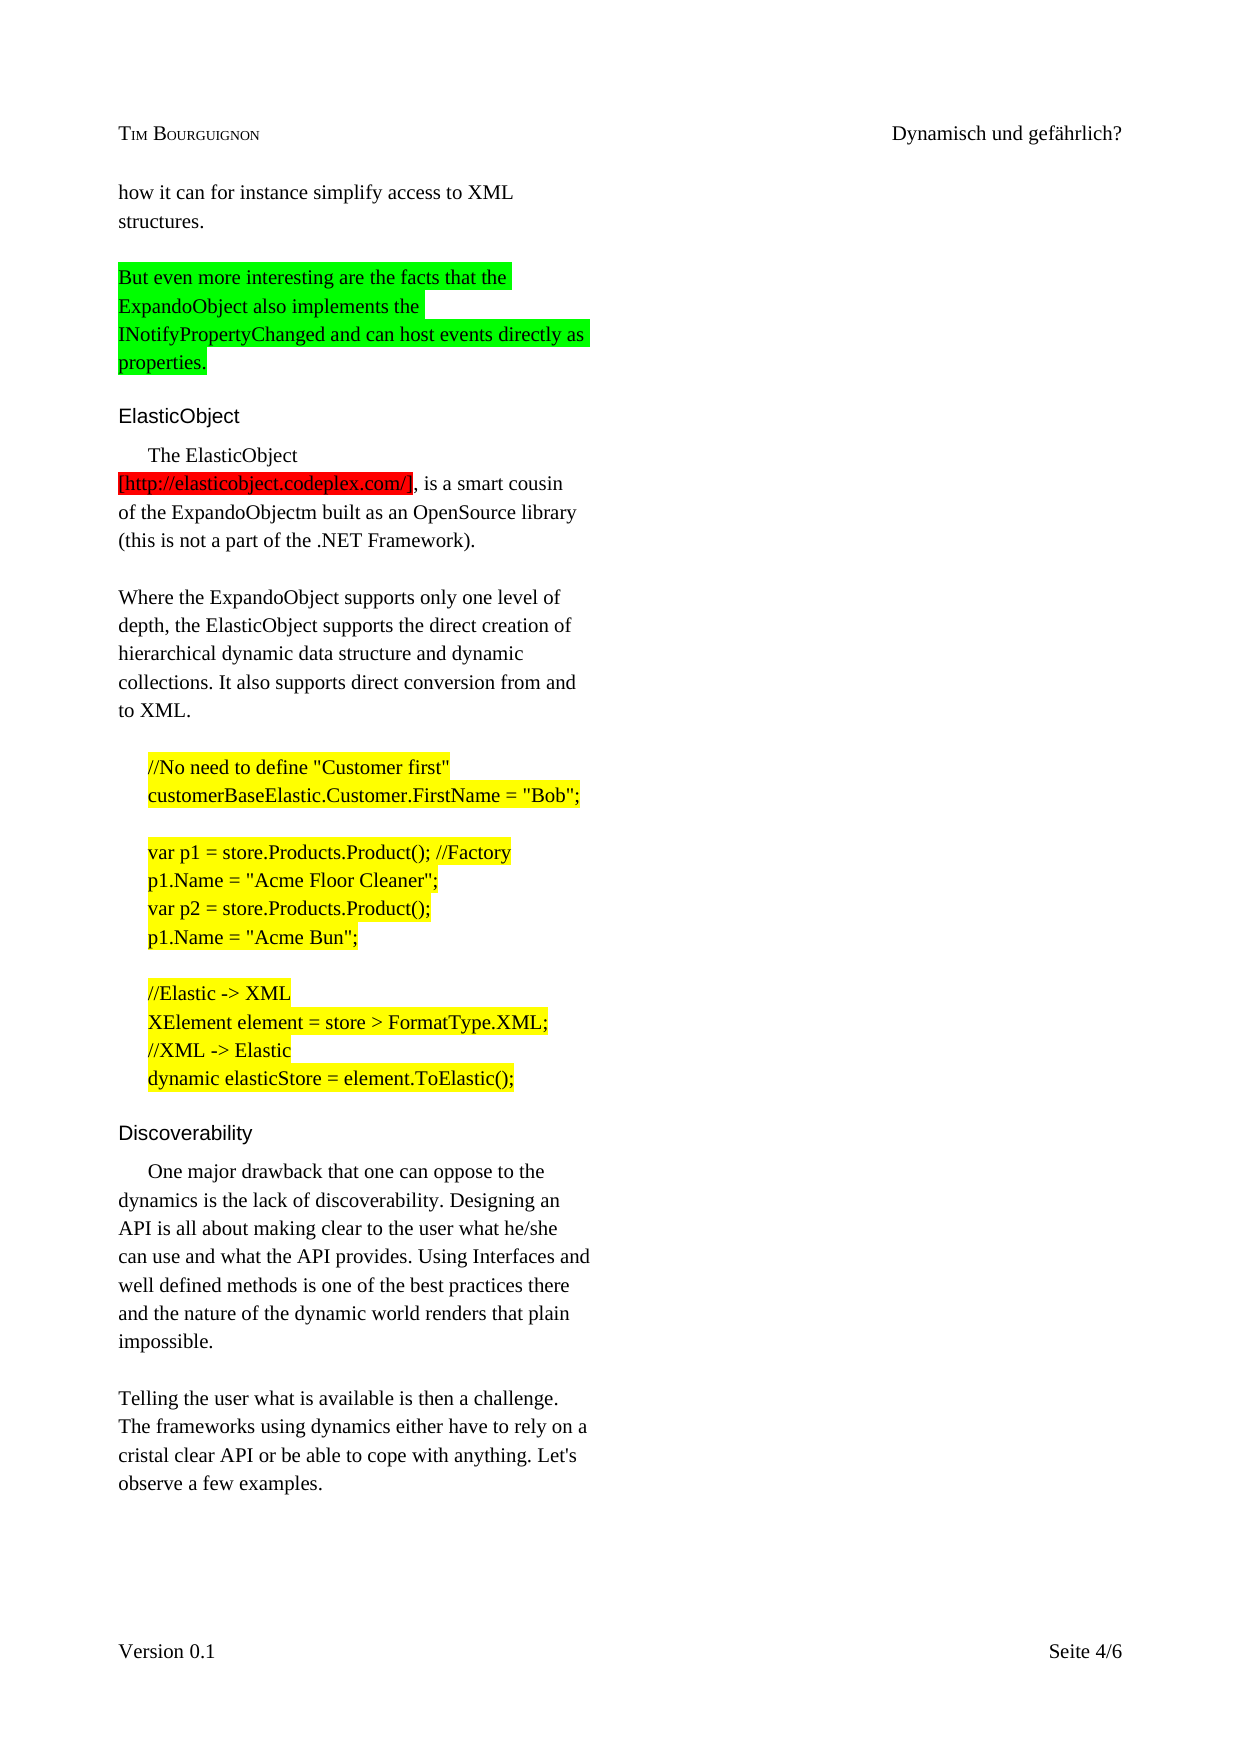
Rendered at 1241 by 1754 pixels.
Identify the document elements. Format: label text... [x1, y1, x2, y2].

text The ElasticObject [http://elasticobject.codeplex.com/], is a smart cousin of the ExpandoObjectm built as an OpenSource library (this is not a part of the .NET Framework). [118, 440, 591, 553]
text how it can for instance simplify access to XML structures. [118, 177, 591, 234]
text Where the ExpandoObject supports only one level of depth, the ElasticObject supports the direct creation of hierarchical dynamic data structure and dynamic collections. It also supports direct conversion from and to XML. [118, 582, 591, 723]
text Discoverability [118, 1121, 591, 1144]
text customerBaseElastic.Customer.FirstName = "Bob"; [118, 780, 591, 808]
text //Elastic -> XML [118, 978, 591, 1007]
text But even more interesting are the facts that the ExpandoObject also implements the INotifyPropertyChanged and can host events directly as properties. [118, 262, 591, 375]
text dynamic elasticStore = element.ToElastic(); [118, 1063, 591, 1092]
text Telling the user what is available is then a challenge. The frameworks using dynamics either have to rely on a cristal clear API or be able to cope with anything. Let's observe a few examples. [118, 1383, 591, 1496]
text //XML -> Elastic [118, 1035, 591, 1063]
text p1.Name = "Acme Bun"; [118, 922, 591, 950]
text //No need to define "Customer first" [118, 752, 591, 780]
text One major drawback that one can oppose to the dynamics is the lack of discoverability. Designing an API is all about making clear to the user what he/she can use and what the API provides. Using Interfaces and well defined methods is one of the best practices there and the nature of the dynamic world renders that plain impossible. [118, 1156, 591, 1354]
text var p2 = store.Products.Product(); [118, 893, 591, 922]
text XElement element = store > FormatType.XML; [118, 1007, 591, 1035]
text var p1 = store.Products.Product(); //Factory [118, 837, 591, 865]
text ElasticObject [118, 405, 591, 428]
text p1.Name = "Acme Floor Cleaner"; [118, 865, 591, 893]
